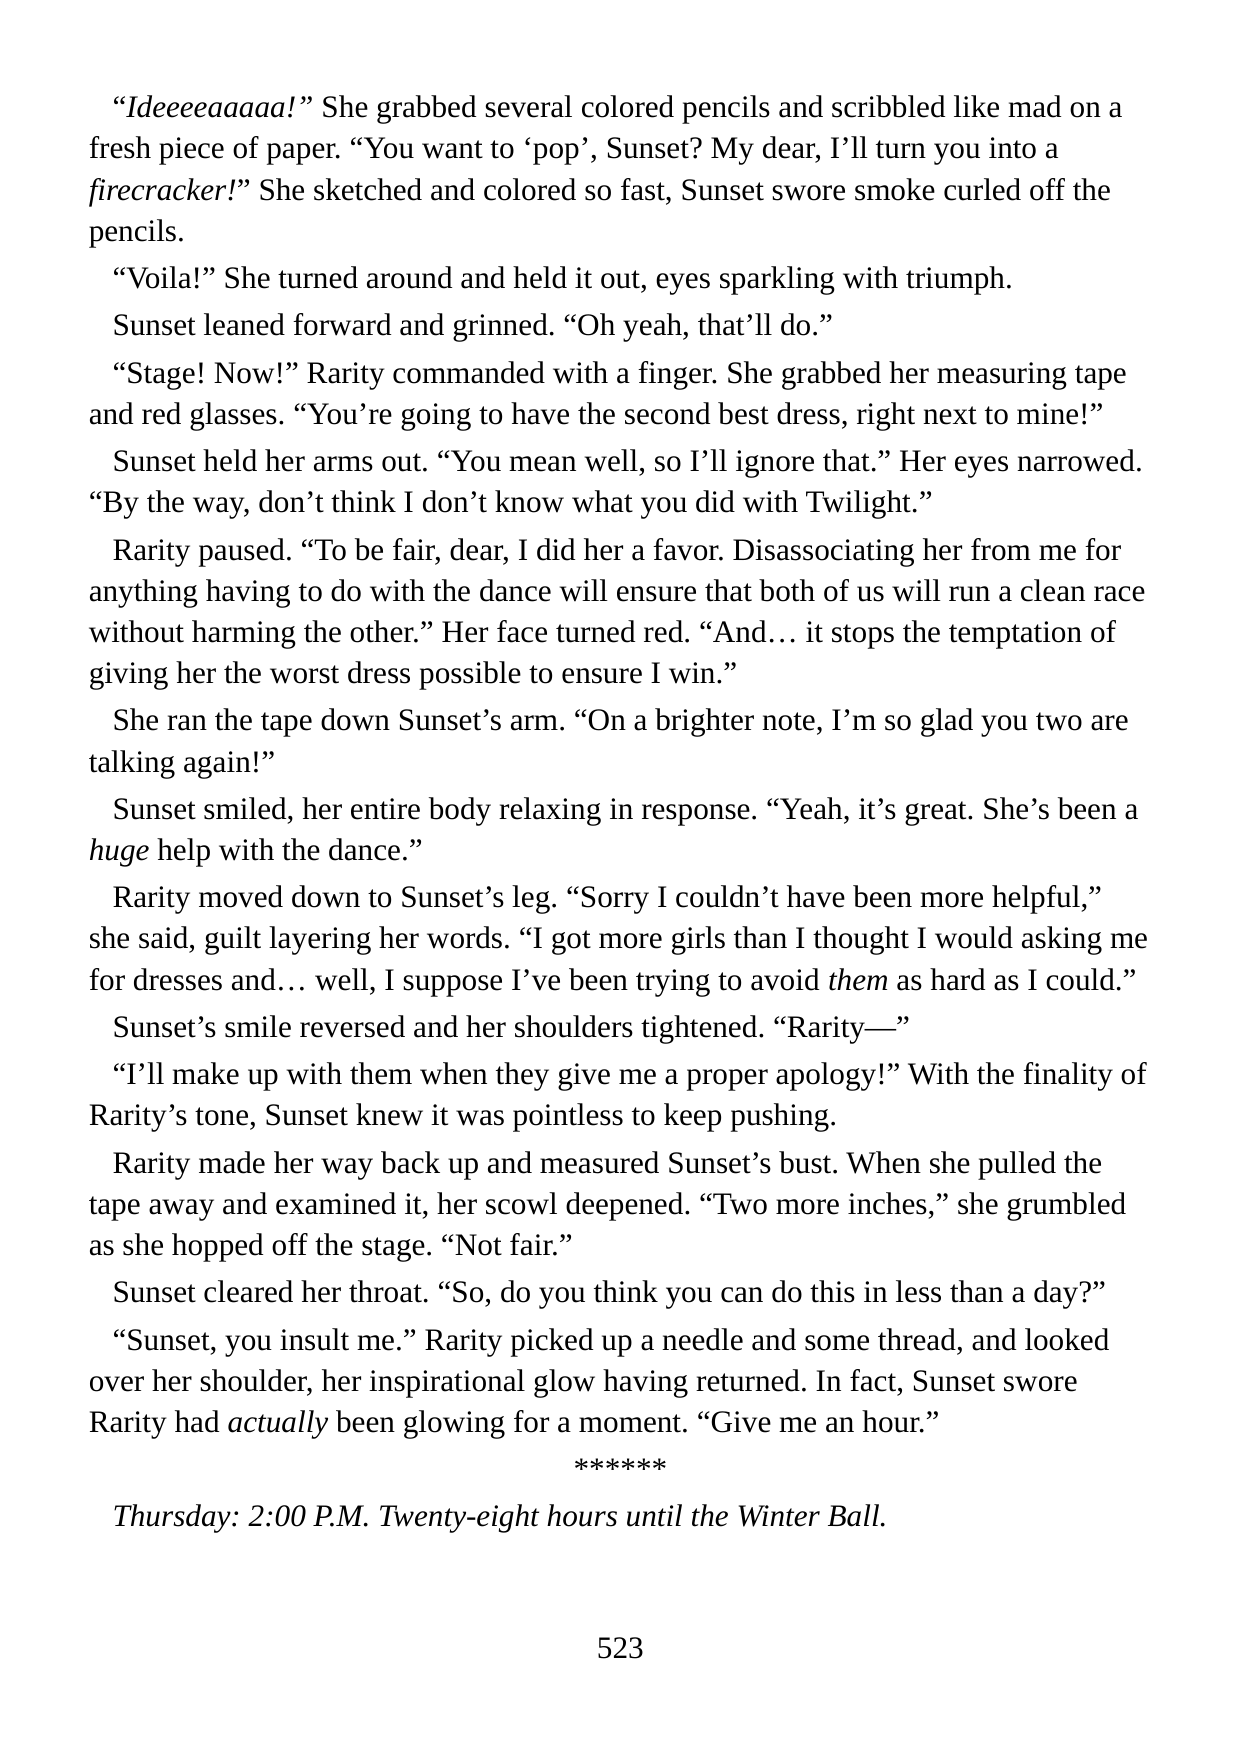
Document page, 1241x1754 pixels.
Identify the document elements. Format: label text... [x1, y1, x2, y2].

text Thursday: 2:00 P.M. Twenty-eight hours until the Winter Ball. [88, 1498, 1152, 1533]
text ****** [88, 1450, 1152, 1486]
text “Sunset, you insult me.” Rarity picked up a needle and some thread, and looked over her shoulder, her inspirational glow having returned. In fact, Sunset swore Rarity had actually been glowing for a moment. “Give me an hour.” [88, 1321, 1152, 1439]
text Rarity made her way back up and measured Sunset’s bust. When she pulled the tape away and examined it, her scowl deepened. “Two more inches,” she grumbled as she hopped off the stage. “Not fair.” [88, 1144, 1152, 1262]
text Sunset smiled, her entire body relaxing in response. “Yeah, it’s great. She’s been a huge help with the dance.” [88, 790, 1152, 867]
text “Stage! Now!” Rarity commanded with a finger. She grabbed her measuring tape and red glasses. “You’re going to have the second best dress, right next to mine!” [88, 354, 1152, 431]
text Sunset’s smile reversed and her shoulders tightened. “Rarity—” [88, 1008, 1152, 1044]
text She ran the tape down Sunset’s arm. “On a brighter note, I’m so glad you two are talking again!” [88, 702, 1152, 779]
text Sunset held her arms out. “You mean well, so I’ll ignore that.” Her eyes narrowed. “By the way, don’t think I don’t know what you did with Twilight.” [88, 442, 1152, 519]
text Rarity paused. “To be fair, dear, I did her a favor. Disassociating her from me for anything having to do with the dance will ensure that both of us will run a clean race without harming the other.” Her face turned red. “And… it stops the temptation of giving her the worst dress possible to ensure I win.” [88, 531, 1152, 690]
text “Ideeeeaaaaa!” She grabbed several colored pencils and scribbled like mad on a fresh piece of paper. “You want to ‘pop’, Sunset? My dear, I’ll turn you into a firecracker!” She sketched and colored so fast, Sunset swore smoke curled off the pencils. [88, 88, 1152, 248]
text “Voila!” She turned around and held it out, eyes sparkling with triumph. [88, 259, 1152, 295]
text Sunset leaned forward and grinned. “Oh yeah, that’ll do.” [88, 307, 1152, 343]
text Sunset cleared her throat. “So, do you think you can do this in less than a day?” [88, 1273, 1152, 1309]
text “I’ll make up with them when they give me a proper apology!” With the finality of Rarity’s tone, Sunset knew it was pointless to keep pushing. [88, 1055, 1152, 1133]
text Rarity moved down to Sunset’s leg. “Sorry I couldn’t have been more helpful,” she said, guilt layering her words. “I got more girls than I thought I would asking me for dresses and… well, I suppose I’ve been trying to avoid them as hard as I could.” [88, 878, 1152, 997]
